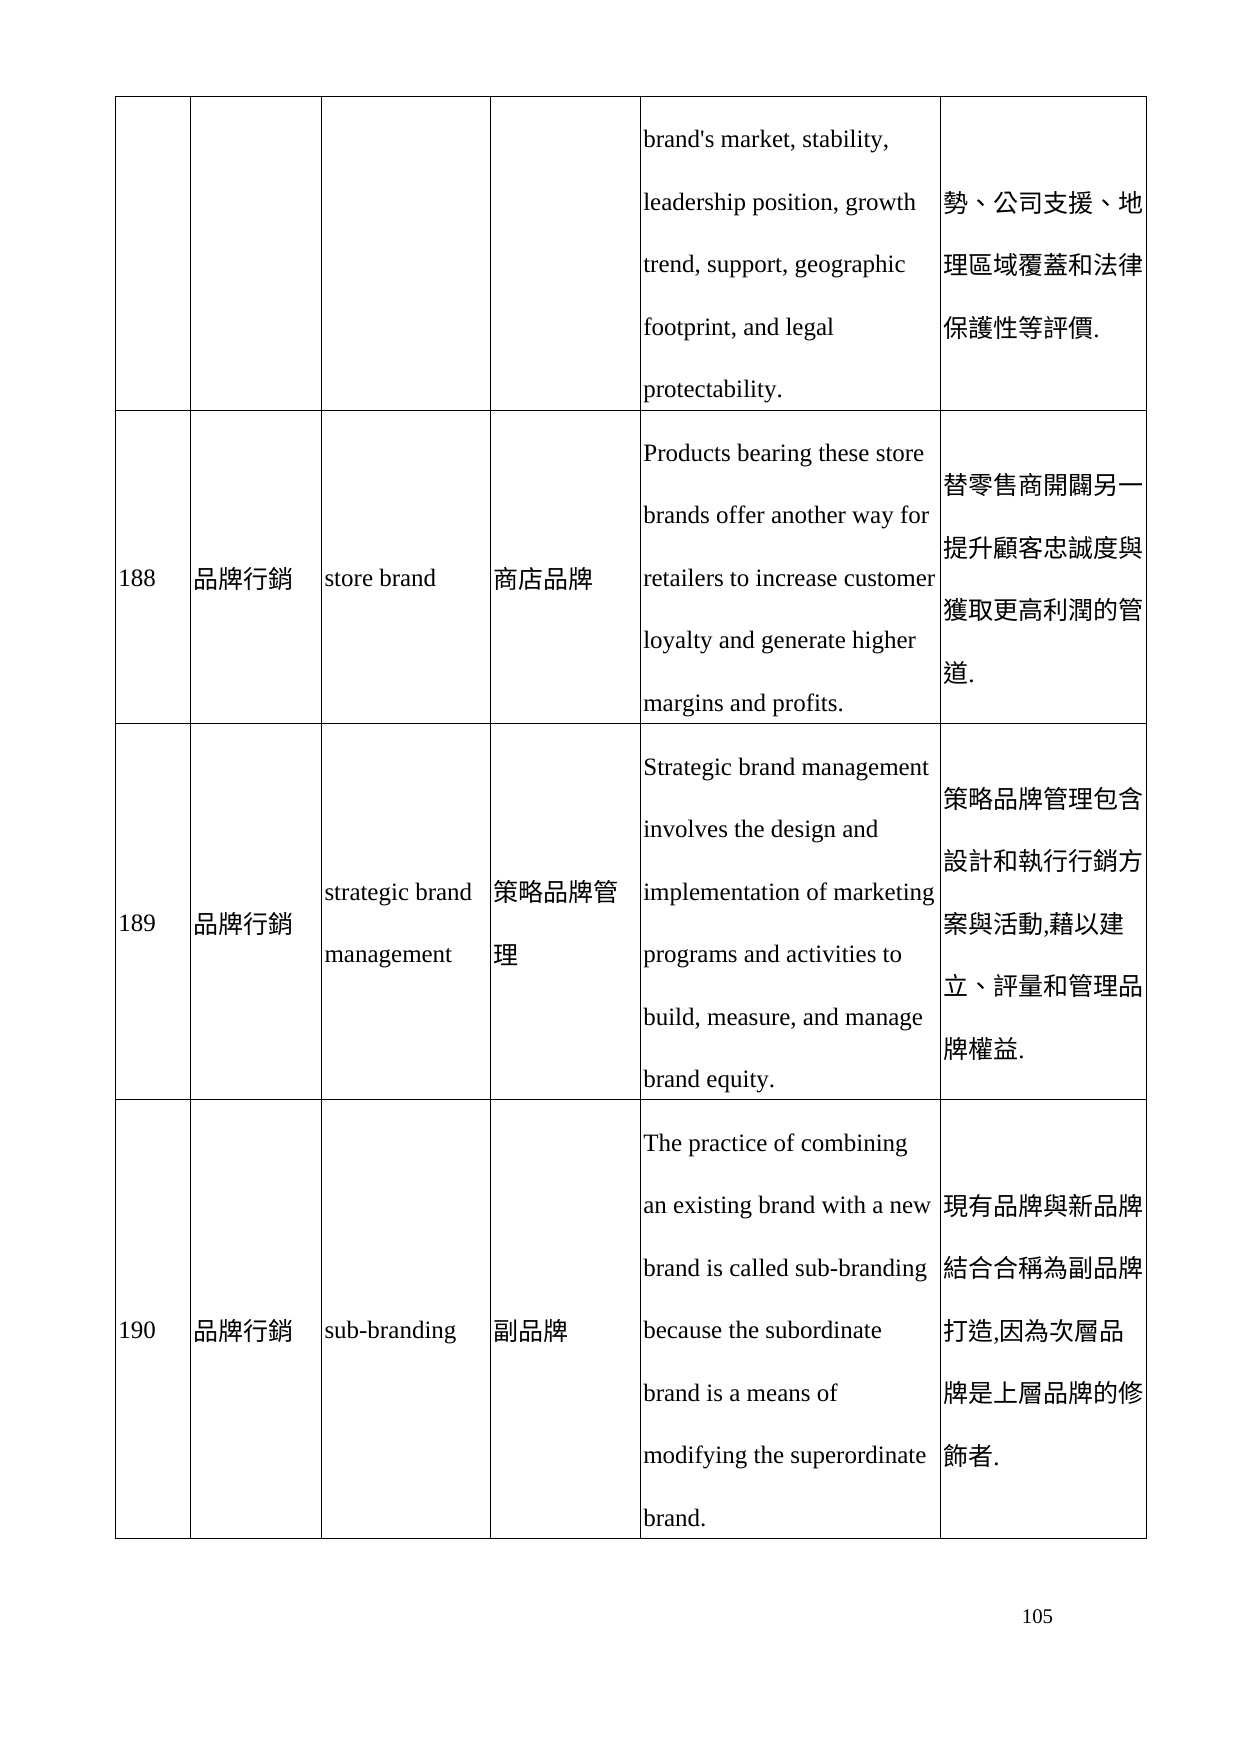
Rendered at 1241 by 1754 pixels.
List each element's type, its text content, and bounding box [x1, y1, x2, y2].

table_cell 策略品牌管理 [491, 724, 640, 1099]
table_cell 策略品牌管理包含設計和執行行銷方案與活動,藉以建立、評量和管理品牌權益. [941, 724, 1146, 1099]
table_cell 品牌行銷 [191, 411, 321, 723]
table_cell The practice of combining an existing brand with a new brand is called sub-branding because the subordinate brand is a means of modifying the superordinate brand. [641, 1100, 940, 1538]
table_cell 替零售商開闢另一提升顧客忠誠度與獲取更高利潤的管道. [941, 411, 1146, 723]
table_cell Strategic brand management involves the design and implementation of marketing programs and activities to build, measure, and manage brand equity. [641, 724, 940, 1099]
table_cell 品牌行銷 [191, 724, 321, 1099]
table_cell strategic brand management [322, 724, 490, 1099]
table_cell 189 [116, 724, 190, 1099]
table_cell 品牌行銷 [191, 1100, 321, 1538]
table_cell 商店品牌 [491, 411, 640, 723]
table_cell brand's market, stability, leadership position, growth trend, support, geographic footprint, and legal protectability. [641, 97, 940, 410]
table_cell sub-branding [322, 1100, 490, 1538]
table_cell [116, 97, 190, 410]
table_cell [491, 97, 640, 410]
table_cell 現有品牌與新品牌結合合稱為副品牌打造,因為次層品牌是上層品牌的修飾者. [941, 1100, 1146, 1538]
table_cell 勢、公司支援、地理區域覆蓋和法律保護性等評價. [941, 97, 1146, 410]
table_cell store brand [322, 411, 490, 723]
table_cell [191, 97, 321, 410]
table_cell 188 [116, 411, 190, 723]
table_cell [322, 97, 490, 410]
table_cell 副品牌 [491, 1100, 640, 1538]
table_cell 190 [116, 1100, 190, 1538]
table_cell Products bearing these store brands offer another way for retailers to increase customer loyalty and generate higher margins and profits. [641, 411, 940, 723]
